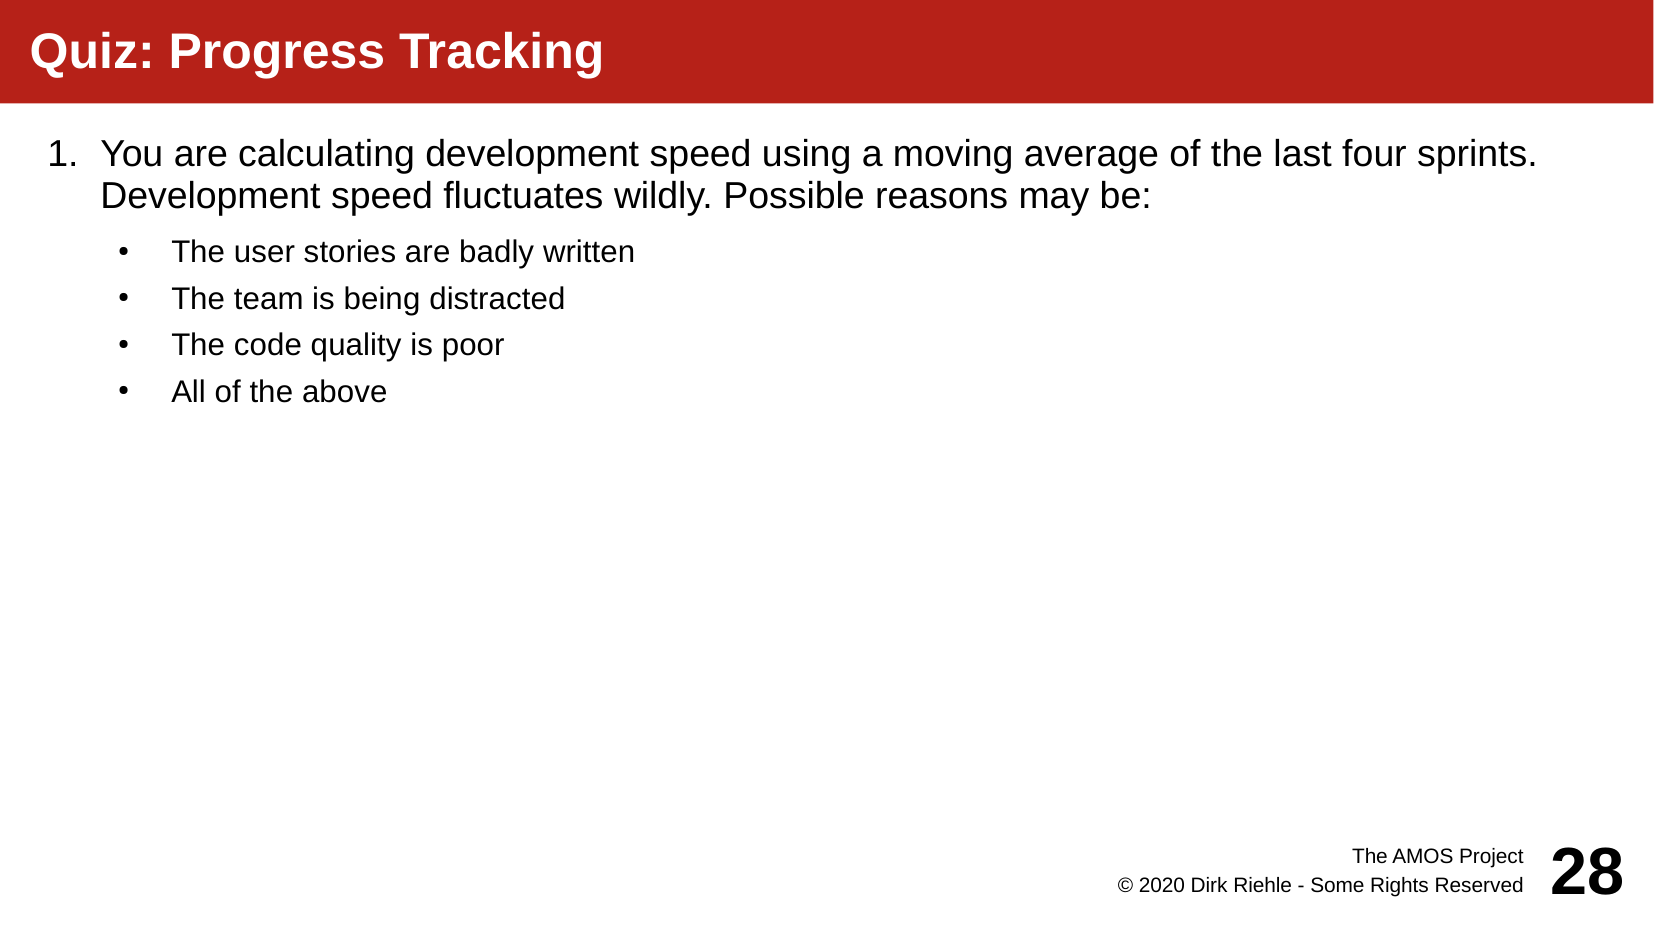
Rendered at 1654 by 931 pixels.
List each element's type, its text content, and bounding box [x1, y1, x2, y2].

title Quiz: Progress Tracking [0, 0, 1654, 104]
list You are calculating development speed using a moving average of the last four sprints. Development speed fluctuates wildly. Possible reasons may be: The user stories are badly written The team is being distracted The code quality is poor All of the above [29, 132, 1625, 798]
